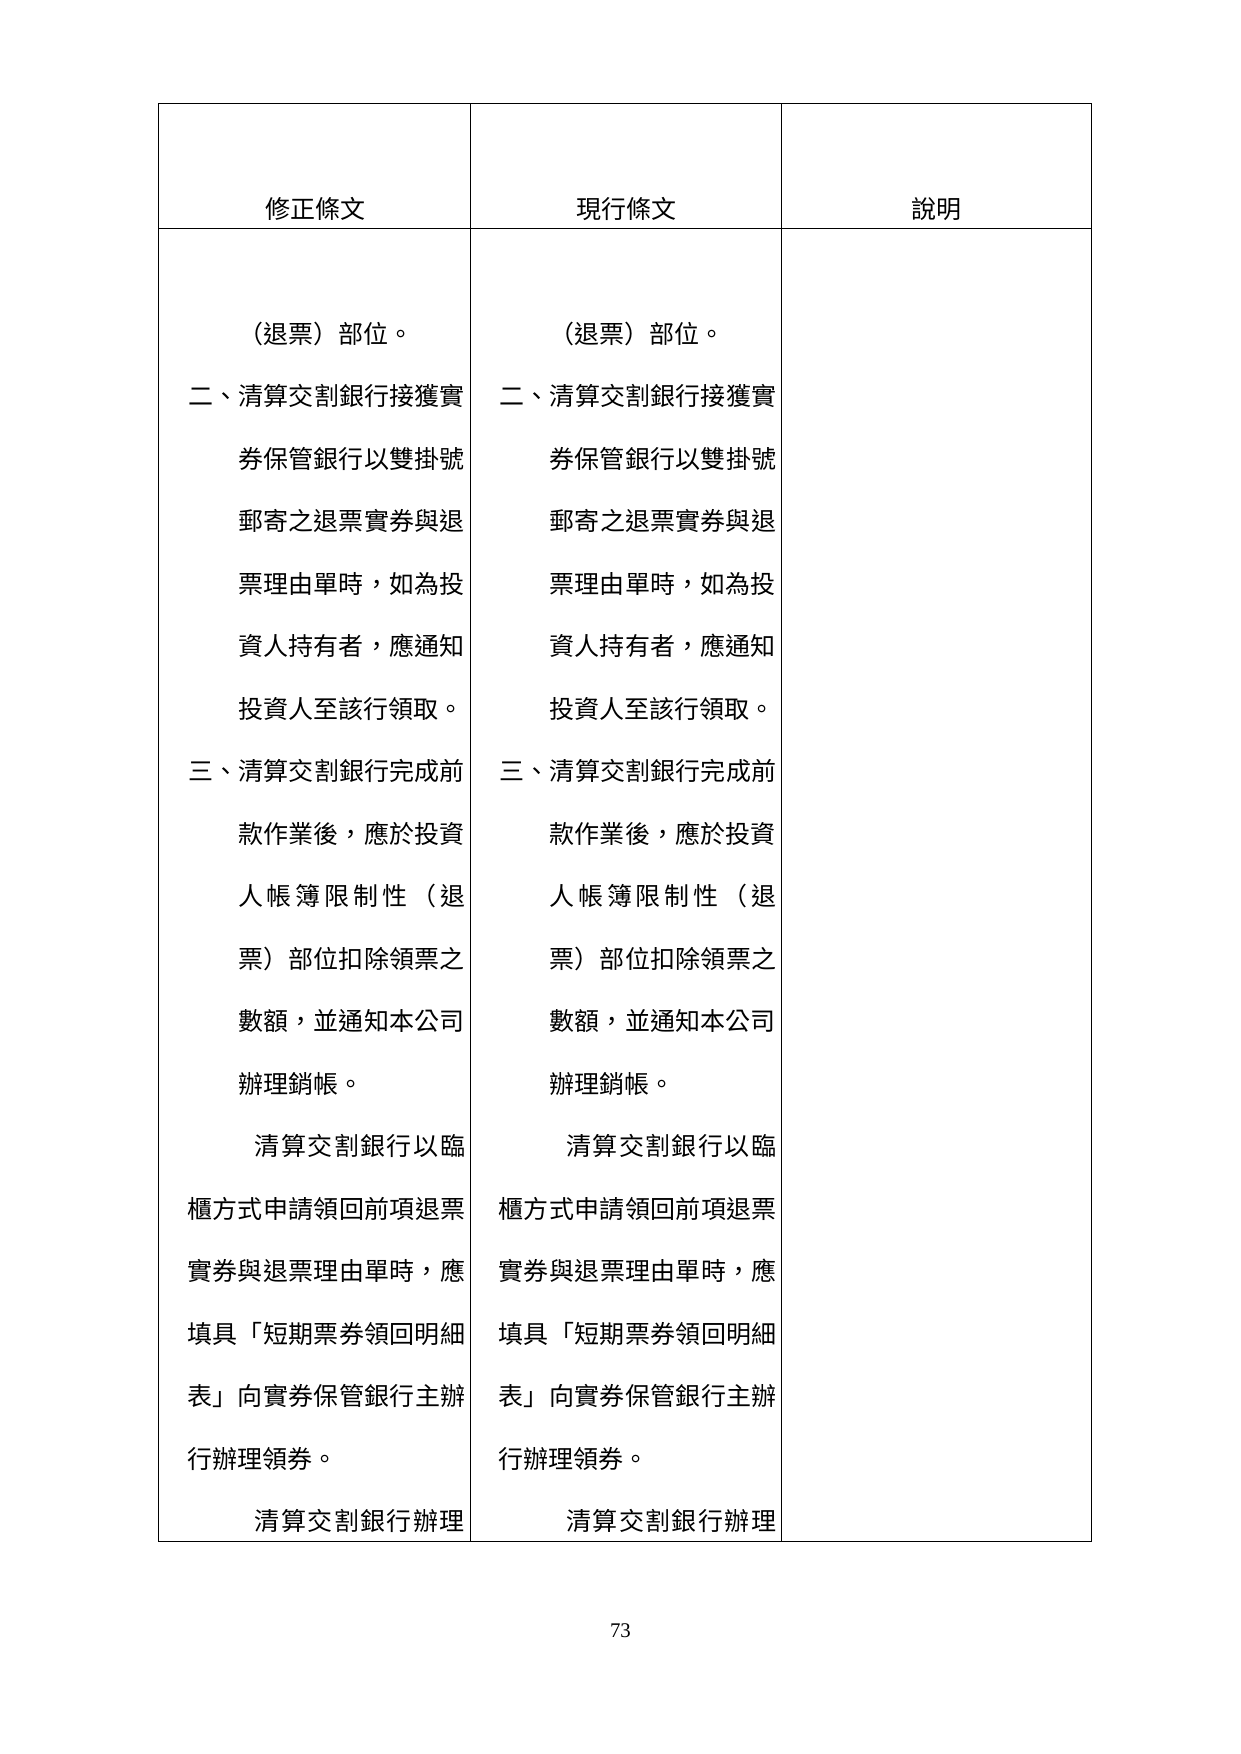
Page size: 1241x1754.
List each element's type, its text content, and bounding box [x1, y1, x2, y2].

table_header 修正條文 [159, 104, 470, 228]
table_header 說明 [782, 104, 1091, 228]
table_cell （退票）部位。 二、清算交割銀行接獲實券保管銀行以雙掛號郵寄之退票實券與退票理由單時，如為投資人持有者，應通知投資人至該行領取。 三、清算交割銀行完成前款作業後，應於投資人帳簿限制性（退票）部位扣除領票之數額，並通知本公司辦理銷帳。 清算交割銀行以臨櫃方式申請領回前項退票實券與退票理由單時，應填具「短期票券領回明細表」向實券保管銀行主辦行辦理領券。 清算交割銀行辦理 [471, 229, 781, 1541]
table_cell （退票）部位。 二、清算交割銀行接獲實券保管銀行以雙掛號郵寄之退票實券與退票理由單時，如為投資人持有者，應通知投資人至該行領取。 三、清算交割銀行完成前款作業後，應於投資人帳簿限制性（退票）部位扣除領票之數額，並通知本公司辦理銷帳。 清算交割銀行以臨櫃方式申請領回前項退票實券與退票理由單時，應填具「短期票券領回明細表」向實券保管銀行主辦行辦理領券。 清算交割銀行辦理 [159, 229, 470, 1541]
table_cell [782, 229, 1091, 1541]
table_header 現行條文 [471, 104, 781, 228]
